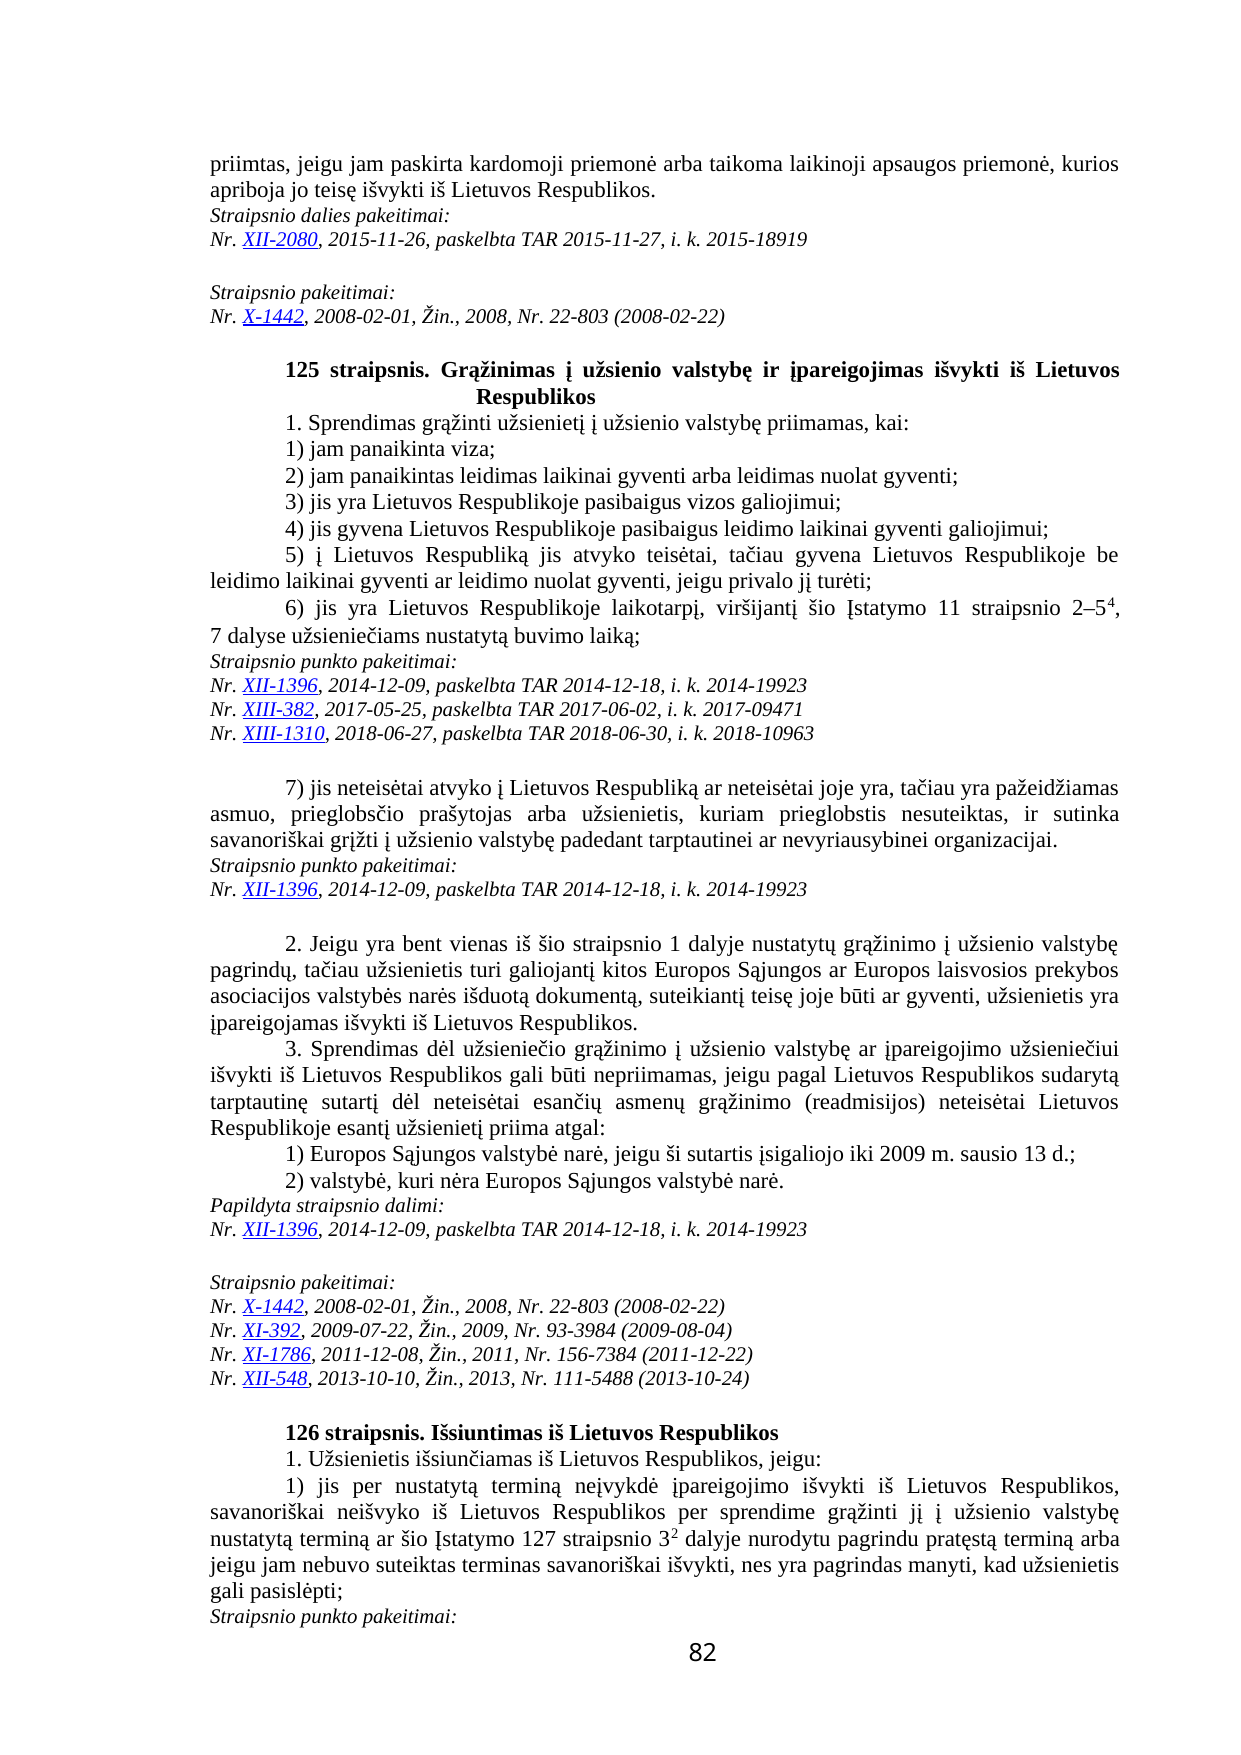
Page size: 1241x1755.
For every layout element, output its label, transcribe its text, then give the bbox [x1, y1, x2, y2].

text Nr. X-1442, 2008-02-01, Žin., 2008, Nr. 22-803 (2008-02-22) [210, 304, 1120, 328]
text 3) jis yra Lietuvos Respublikoje pasibaigus vizos galiojimui; [210, 488, 1120, 514]
text Nr. XII-1396, 2014-12-09, paskelbta TAR 2014-12-18, i. k. 2014-19923 [210, 877, 1120, 901]
text 125 straipsnis. Grąžinimas į užsienio valstybę ir įpareigojimas išvykti iš Lietuvos Respublikos [285, 356, 1120, 409]
text Straipsnio punkto pakeitimai: [210, 1604, 1120, 1628]
text Nr. X-1442, 2008-02-01, Žin., 2008, Nr. 22-803 (2008-02-22) [210, 1294, 1120, 1318]
text 126 straipsnis. Išsiuntimas iš Lietuvos Respublikos [210, 1419, 1120, 1446]
text 1) Europos Sąjungos valstybė narė, jeigu ši sutartis įsigaliojo iki 2009 m. sausio 13 d.; [210, 1141, 1120, 1167]
text Straipsnio punkto pakeitimai: [210, 853, 1120, 877]
text Papildyta straipsnio dalimi: [210, 1193, 1120, 1217]
text 1) jam panaikinta viza; [210, 436, 1120, 462]
text Nr. XIII-1310, 2018-06-27, paskelbta TAR 2018-06-30, i. k. 2018-10963 [210, 721, 1120, 745]
text Straipsnio pakeitimai: [210, 1270, 1120, 1294]
text 1. Užsienietis išsiunčiamas iš Lietuvos Respublikos, jeigu: [210, 1446, 1120, 1472]
text 2) valstybė, kuri nėra Europos Sąjungos valstybė narė. [210, 1167, 1120, 1193]
text Straipsnio dalies pakeitimai: [210, 203, 1120, 227]
text 2. Jeigu yra bent vienas iš šio straipsnio 1 dalyje nustatytų grąžinimo į užsienio valstybę pagrindų, tačiau užsienietis turi galiojantį kitos Europos Sąjungos ar Europos laisvosios prekybos asociacijos valstybės narės išduotą dokumentą, suteikiantį teisę joje būti ar gyventi, užsienietis yra įpareigojamas išvykti iš Lietuvos Respublikos. [210, 930, 1120, 1035]
text Nr. XII-2080, 2015-11-26, paskelbta TAR 2015-11-27, i. k. 2015-18919 [210, 227, 1120, 251]
text 2) jam panaikintas leidimas laikinai gyventi arba leidimas nuolat gyventi; [210, 462, 1120, 488]
text 1. Sprendimas grąžinti užsienietį į užsienio valstybę priimamas, kai: [210, 409, 1120, 436]
text 1) jis per nustatytą terminą neįvykdė įpareigojimo išvykti iš Lietuvos Respublikos, savanoriškai neišvyko iš Lietuvos Respublikos per sprendime grąžinti jį į užsienio valstybę nustatytą terminą ar šio Įstatymo 127 straipsnio 32 dalyje nurodytu pagrindu pratęstą terminą arba jeigu jam nebuvo suteiktas terminas savanoriškai išvykti, nes yra pagrindas manyti, kad užsienietis gali pasislėpti; [210, 1472, 1120, 1604]
text Nr. XIII-382, 2017-05-25, paskelbta TAR 2017-06-02, i. k. 2017-09471 [210, 697, 1120, 721]
text 7) jis neteisėtai atvyko į Lietuvos Respubliką ar neteisėtai joje yra, tačiau yra pažeidžiamas asmuo, prieglobsčio prašytojas arba užsienietis, kuriam prieglobstis nesuteiktas, ir sutinka savanoriškai grįžti į užsienio valstybę padedant tarptautinei ar nevyriausybinei organizacijai. [210, 774, 1120, 853]
text Nr. XII-1396, 2014-12-09, paskelbta TAR 2014-12-18, i. k. 2014-19923 [210, 1217, 1120, 1241]
text 3. Sprendimas dėl užsieniečio grąžinimo į užsienio valstybę ar įpareigojimo užsieniečiui išvykti iš Lietuvos Respublikos gali būti nepriimamas, jeigu pagal Lietuvos Respublikos sudarytą tarptautinę sutartį dėl neteisėtai esančių asmenų grąžinimo (readmisijos) neteisėtai Lietuvos Respublikoje esantį užsienietį priima atgal: [210, 1035, 1120, 1141]
text Straipsnio punkto pakeitimai: [210, 649, 1120, 673]
text Nr. XII-1396, 2014-12-09, paskelbta TAR 2014-12-18, i. k. 2014-19923 [210, 673, 1120, 697]
text Nr. XI-392, 2009-07-22, Žin., 2009, Nr. 93-3984 (2009-08-04) [210, 1318, 1120, 1342]
text 5) į Lietuvos Respubliką jis atvyko teisėtai, tačiau gyvena Lietuvos Respublikoje be leidimo laikinai gyventi ar leidimo nuolat gyventi, jeigu privalo jį turėti; [210, 541, 1120, 594]
text priimtas, jeigu jam paskirta kardomoji priemonė arba taikoma laikinoji apsaugos priemonė, kurios apriboja jo teisę išvykti iš Lietuvos Respublikos. [210, 150, 1120, 203]
text 6) jis yra Lietuvos Respublikoje laikotarpį, viršijantį šio Įstatymo 11 straipsnio 2–54, 7 dalyse užsieniečiams nustatytą buvimo laiką; [210, 594, 1120, 649]
text Straipsnio pakeitimai: [210, 279, 1120, 304]
text Nr. XII-548, 2013-10-10, Žin., 2013, Nr. 111-5488 (2013-10-24) [210, 1366, 1120, 1390]
text Nr. XI-1786, 2011-12-08, Žin., 2011, Nr. 156-7384 (2011-12-22) [210, 1342, 1120, 1366]
text 4) jis gyvena Lietuvos Respublikoje pasibaigus leidimo laikinai gyventi galiojimui; [210, 514, 1120, 541]
